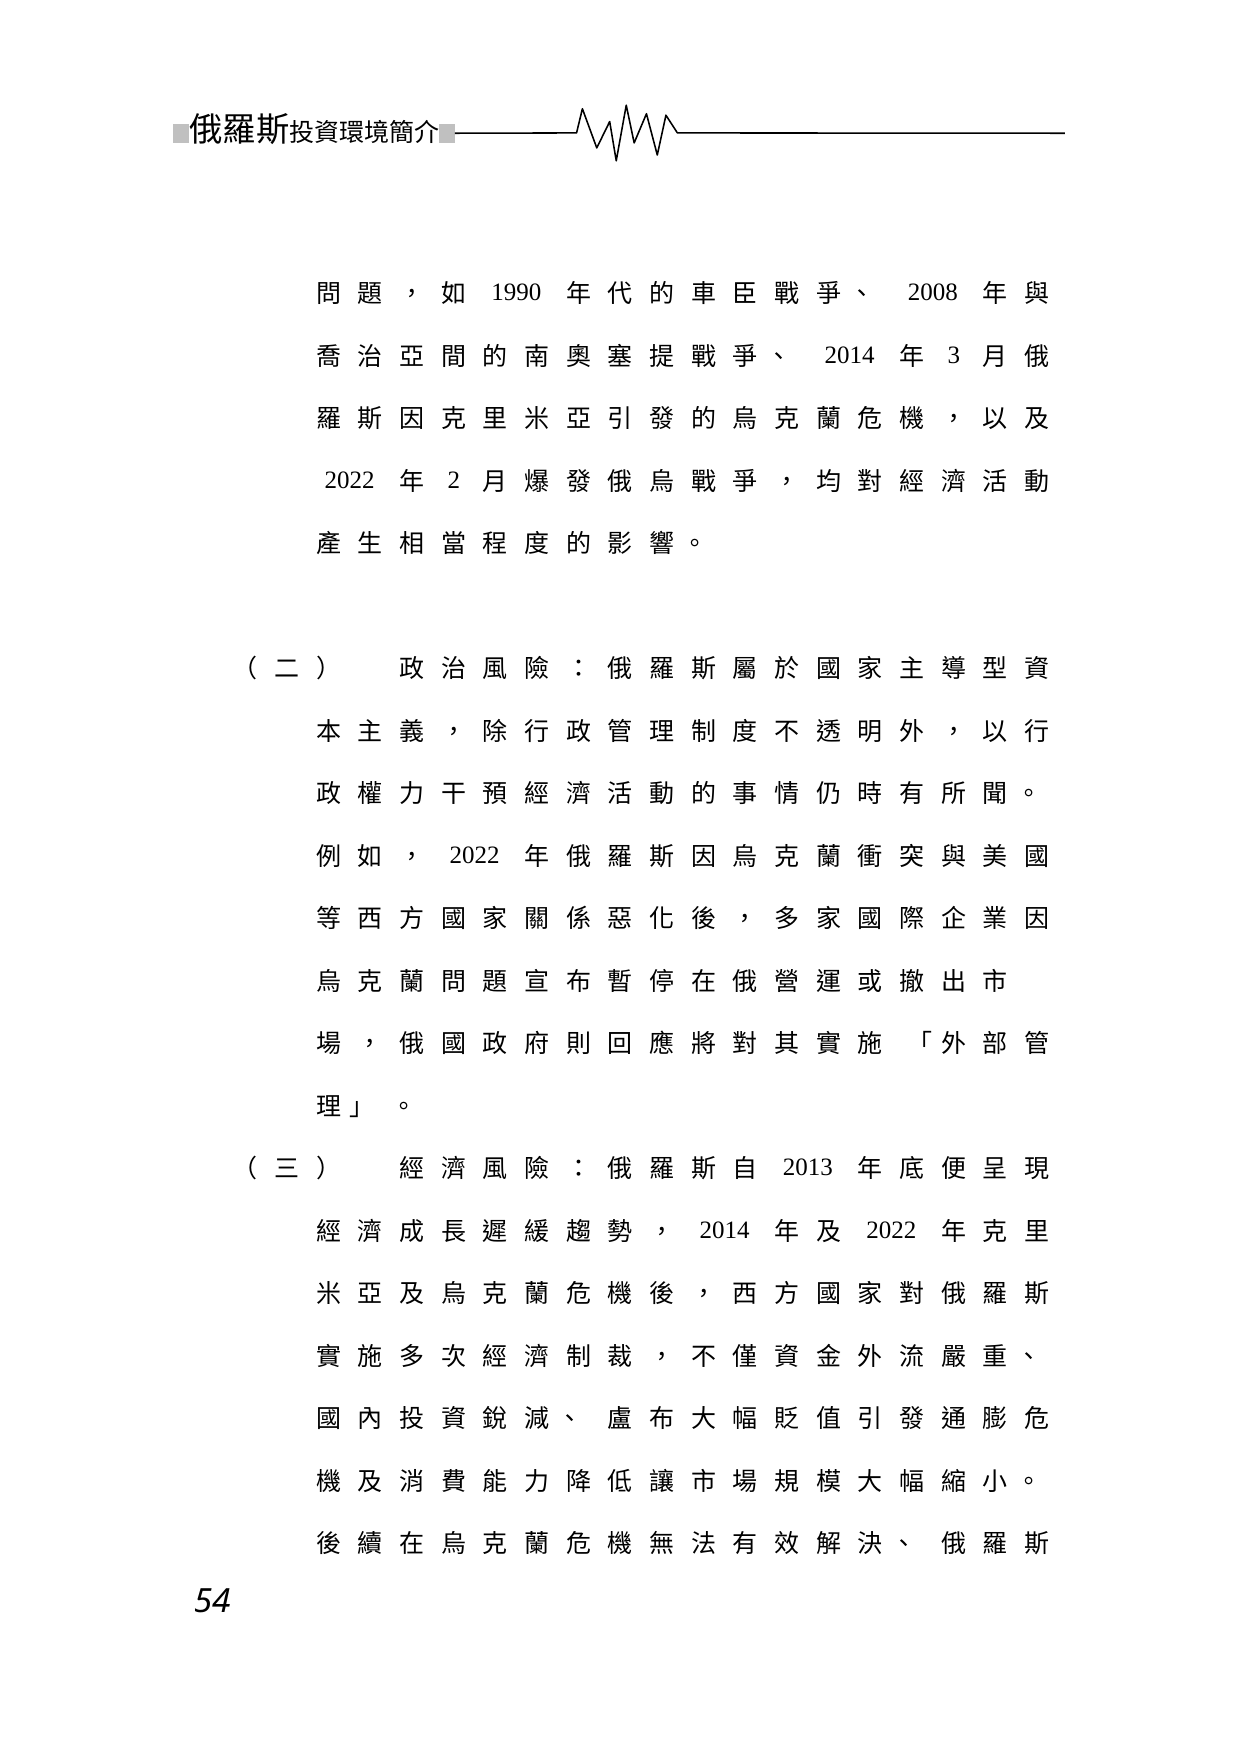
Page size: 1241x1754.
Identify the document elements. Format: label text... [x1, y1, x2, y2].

text （二） 政治風險：俄羅斯屬於國家主導型資本主義，除行政管理制度不透明外，以行政權力干預經濟活動的事情仍時有所聞。例如，2022年俄羅斯因烏克蘭衝突與美國等西方國家關係惡化後，多家國際企業因烏克蘭問題宣布暫停在俄營運或撤出市場，俄國政府則回應將對其實施「外部管理」。 [207, 625, 1058, 1125]
text （三） 經濟風險：俄羅斯自2013年底便呈現經濟成長遲緩趨勢，2014年及2022年克里米亞及烏克蘭危機後，西方國家對俄羅斯實施多次經濟制裁，不僅資金外流嚴重、國內投資銳減、盧布大幅貶值引發通膨危機及消費能力降低讓市場規模大幅縮小。後續在烏克蘭危機無法有效解決、俄羅斯 [207, 1125, 1058, 1563]
text 問題，如1990年代的車臣戰爭、2008年與喬治亞間的南奧塞提戰爭、2014年3月俄羅斯因克里米亞引發的烏克蘭危機，以及2022年2月爆發俄烏戰爭，均對經濟活動產生相當程度的影響。 [207, 250, 1058, 563]
